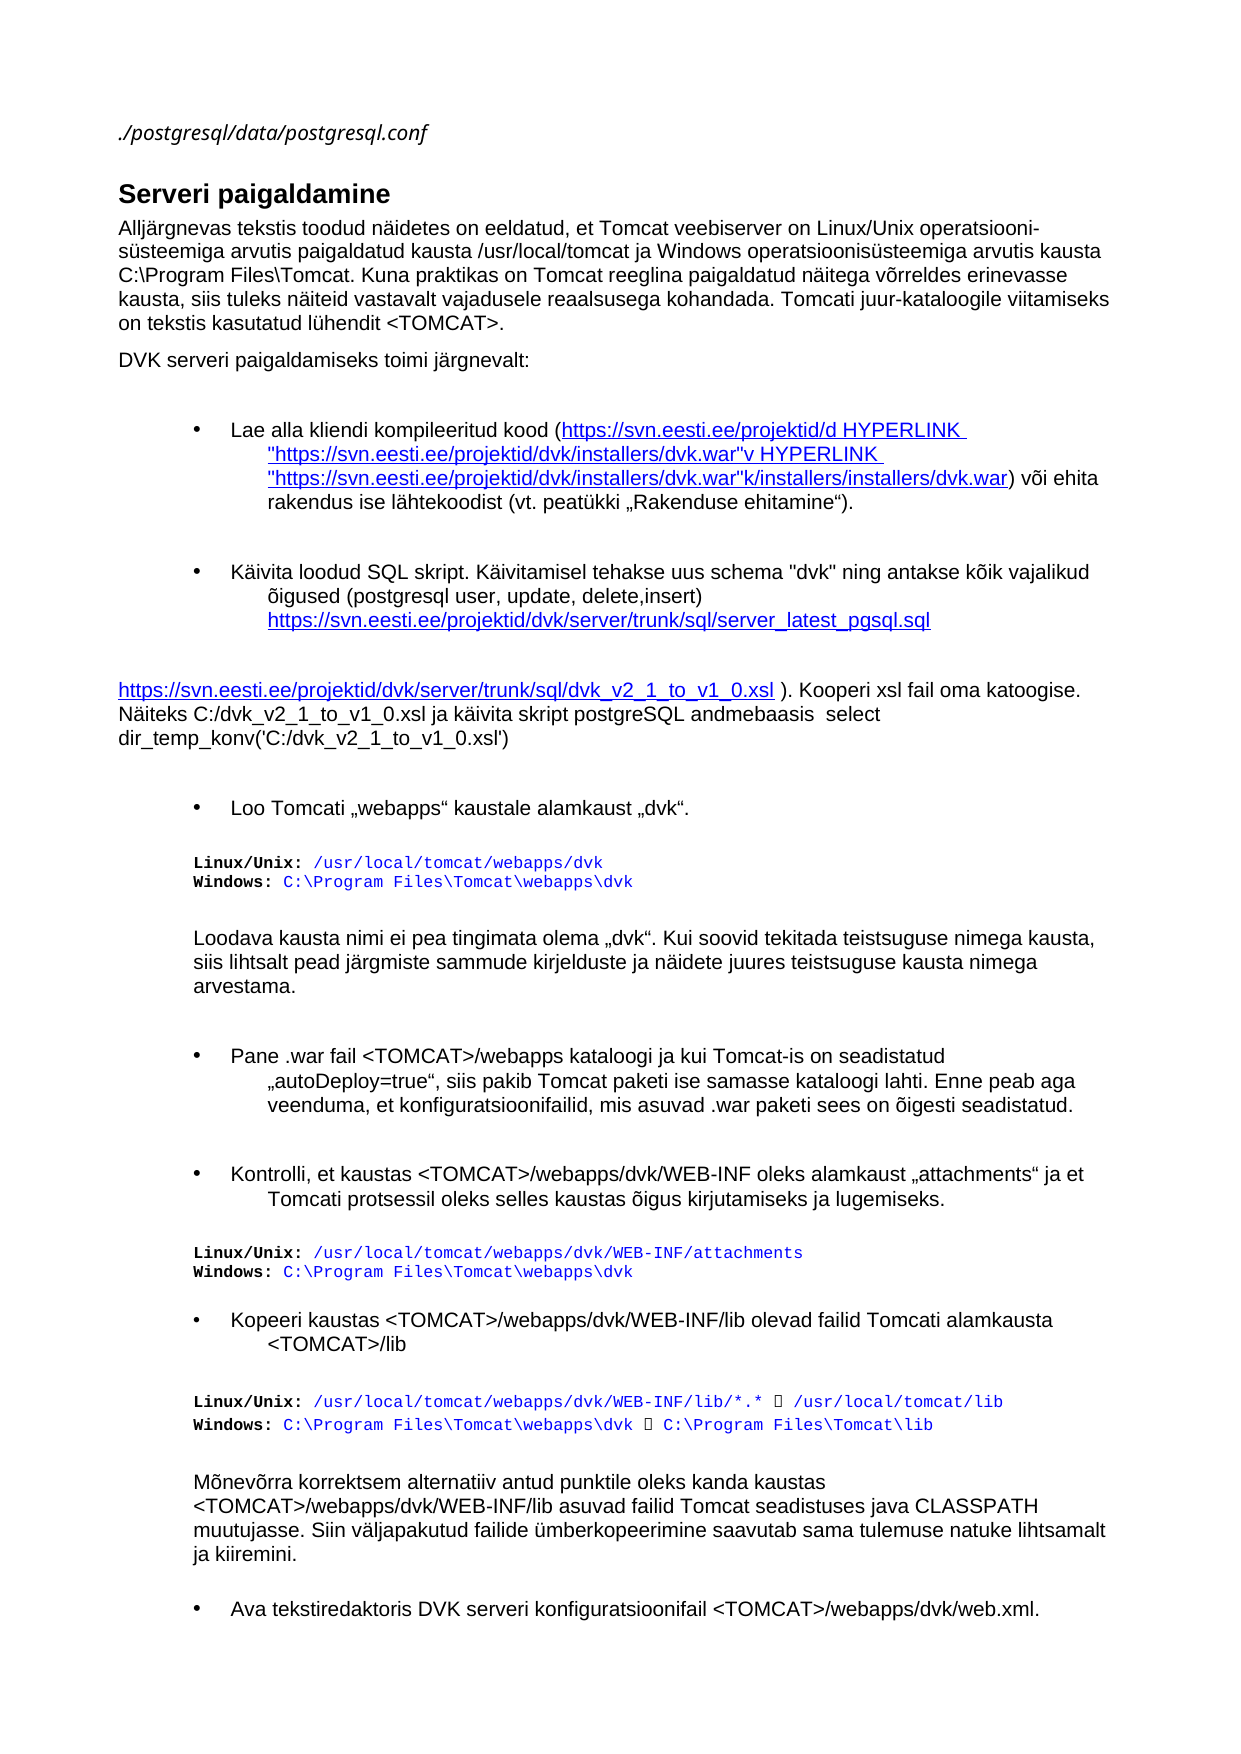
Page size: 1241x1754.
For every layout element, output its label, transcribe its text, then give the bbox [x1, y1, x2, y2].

text Mõnevõrra korrektsem alternatiiv antud punktile oleks kanda kaustas <TOMCAT>/webapps/dvk/WEB-INF/lib asuvad failid Tomcat seadistuses java CLASSPATH muutujasse. Siin väljapakutud failide ümberkopeerimine saavutab sama tulemuse natuke lihtsamalt ja kiiremini. [193, 1470, 1122, 1566]
text Serveri paigaldamine [118, 178, 1122, 209]
text Alljärgnevas tekstis toodud näidetes on eeldatud, et Tomcat veebiserver on Linux/Unix operatsiooni-süsteemiga arvutis paigaldatud kausta /usr/local/tomcat ja Windows operatsioonisüsteemiga arvutis kausta C:\Program Files\Tomcat. Kuna praktikas on Tomcat reeglina paigaldatud näitega võrreldes erinevasse kausta, siis tuleks näiteid vastavalt vajadusele reaalsusega kohandada. Tomcati juur-kataloogile viitamiseks on tekstis kasutatud lühendit <TOMCAT>. [118, 215, 1122, 335]
text Loodava kausta nimi ei pea tingimata olema „dvk“. Kui soovid tekitada teistsuguse nimega kausta, siis lihtsalt pead järgmiste sammude kirjelduste ja näidete juures teistsuguse kausta nimega arvestama. [193, 926, 1122, 998]
list Loo Tomcati „webapps“ kaustale alamkaust „dvk“. [193, 796, 1122, 820]
text DVK serveri paigaldamiseks toimi järgnevalt: [118, 348, 1122, 372]
text Linux/Unix: /usr/local/tomcat/webapps/dvk [193, 854, 1122, 873]
list Ava tekstiredaktoris DVK serveri konfiguratsioonifail <TOMCAT>/webapps/dvk/web.xml. [193, 1597, 1122, 1621]
text Linux/Unix: /usr/local/tomcat/webapps/dvk/WEB-INF/attachments [193, 1245, 1122, 1264]
list Kontrolli, et kaustas <TOMCAT>/webapps/dvk/WEB-INF oleks alamkaust „attachments“ ja et Tomcati protsessil oleks selles kaustas õigus kirjutamiseks ja lugemiseks. [193, 1162, 1122, 1211]
text https://svn.eesti.ee/projektid/dvk/server/trunk/sql/dvk_v2_1_to_v1_0.xsl ). Kooperi xsl fail oma katoogise. Näiteks C:/dvk_v2_1_to_v1_0.xsl ja käivita skript postgreSQL andmebaasis select dir_temp_konv('C:/dvk_v2_1_to_v1_0.xsl') [118, 678, 1122, 750]
text Windows: C:\Program Files\Tomcat\webapps\dvk [193, 873, 1122, 892]
list Pane .war fail <TOMCAT>/webapps kataloogi ja kui Tomcat-is on seadistatud „autoDeploy=true“, siis pakib Tomcat paketi ise samasse kataloogi lahti. Enne peab aga veenduma, et konfiguratsioonifailid, mis asuvad .war paketi sees on õigesti seadistatud. [193, 1044, 1122, 1116]
list Käivita loodud SQL skript. Käivitamisel tehakse uus schema "dvk" ning antakse kõik vajalikud õigused (postgresql user, update, delete,insert) https://svn.eesti.ee/projektid/dvk/server/trunk/sql/server_latest_pgsql.sql [193, 559, 1122, 632]
text Windows: C:\Program Files\Tomcat\webapps\dvk [193, 1264, 1122, 1283]
text ./postgresql/data/postgresql.conf [118, 118, 1122, 147]
list Kopeeri kaustas <TOMCAT>/webapps/dvk/WEB-INF/lib olevad failid Tomcati alamkausta <TOMCAT>/lib [193, 1308, 1122, 1356]
list Lae alla kliendi kompileeritud kood (https://svn.eesti.ee/projektid/d HYPERLINK "https://svn.eesti.ee/projektid/dvk/installers/dvk.war"v HYPERLINK "https://svn.eesti.ee/projektid/dvk/installers/dvk.war"k/installers/installers/dvk.war) või ehita rakendus ise lähtekoodist (vt. peatükki „Rakenduse ehitamine“). [193, 417, 1122, 514]
text Linux/Unix: /usr/local/tomcat/webapps/dvk/WEB-INF/lib/*.*  /usr/local/tomcat/lib [193, 1390, 1122, 1413]
text Windows: C:\Program Files\Tomcat\webapps\dvk  C:\Program Files\Tomcat\lib [193, 1413, 1122, 1436]
